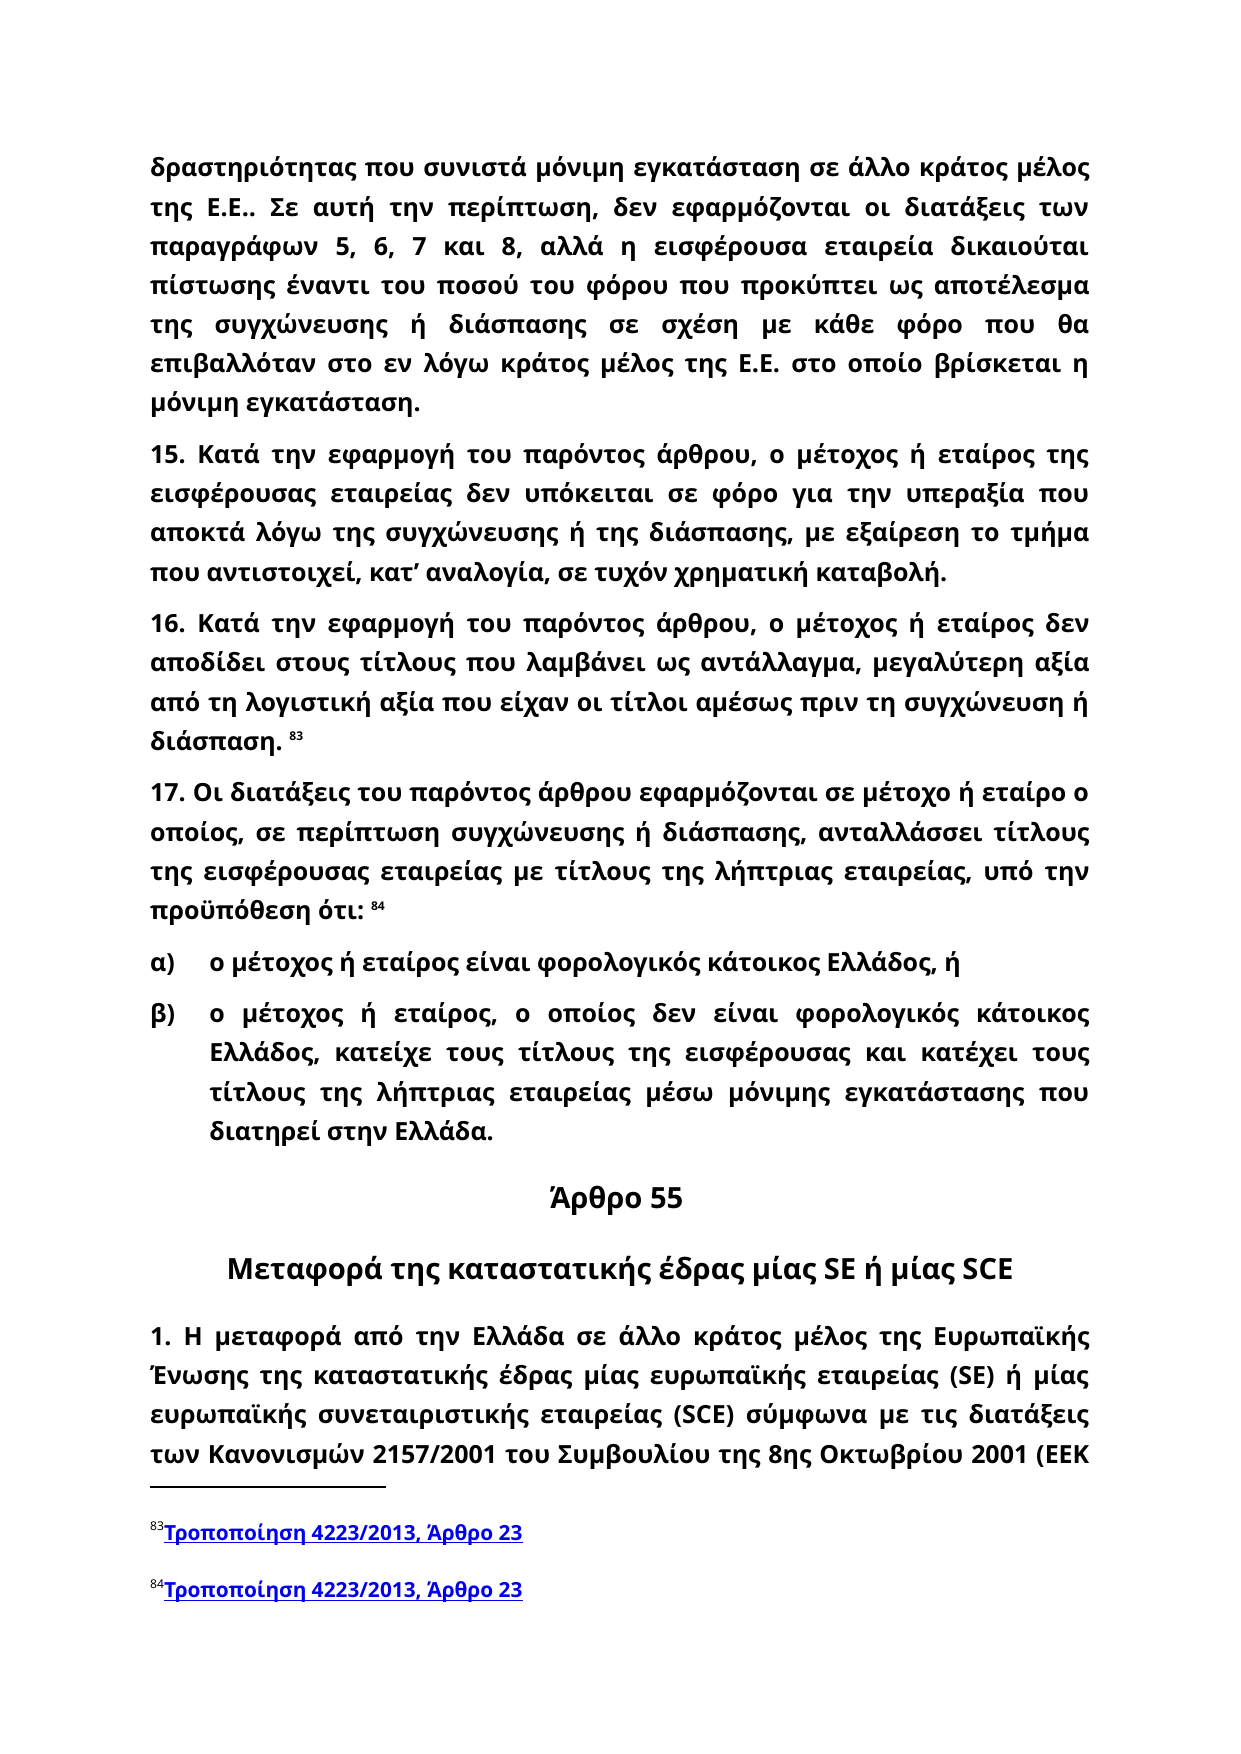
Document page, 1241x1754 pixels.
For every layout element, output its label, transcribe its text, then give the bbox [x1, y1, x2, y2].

text 17. Οι διατάξεις του παρόντος άρθρου εφαρμόζονται σε μέτοχο ή εταίρο ο οποίος, σε περίπτωση συγχώνευσης ή διάσπασης, ανταλλάσσει τίτλους της εισφέρουσας εταιρείας με τίτλους της λήπτριας εταιρείας, υπό την προϋπόθεση ότι: [150, 775, 1090, 927]
list β) ο μέτοχος ή εταίρος, ο οποίος δεν είναι φορολογικός κάτοικος Ελλάδος, κατείχε τους τίτλους της εισφέρουσας και κατέχει τους τίτλους της λήπτριας εταιρείας μέσω μόνιμης εγκατάστασης που διατηρεί στην Ελλάδα. [150, 996, 1090, 1147]
text Τροποποίηση 4223/2013, Άρθρο 23 [150, 1576, 1090, 1604]
subtitle Άρθρο 55 [150, 1177, 1090, 1217]
subtitle Μεταφορά της καταστατικής έδρας μίας SE ή μίας SCE [150, 1248, 1090, 1288]
list α) ο μέτοχος ή εταίρος είναι φορολογικός κάτοικος Ελλάδος, ή [150, 944, 1090, 978]
text Τροποποίηση 4223/2013, Άρθρο 23 [150, 1518, 1090, 1546]
text 1. Η μεταφορά από την Ελλάδα σε άλλο κράτος μέλος της Ευρωπαϊκής Ένωσης της καταστατικής έδρας μίας ευρωπαϊκής εταιρείας (SE) ή μίας ευρωπαϊκής συνεταιριστικής εταιρείας (SCE) σύμφωνα με τις διατάξεις των Κανονισμών 2157/2001 του Συμβουλίου της 8ης Οκτωβρίου 2001 (ΕΕΚ [150, 1319, 1090, 1470]
text 16. Κατά την εφαρμογή του παρόντος άρθρου, ο μέτοχος ή εταίρος δεν αποδίδει στους τίτλους που λαμβάνει ως αντάλλαγμα, μεγαλύτερη αξία από τη λογιστική αξία που είχαν οι τίτλοι αμέσως πριν τη συγχώνευση ή διάσπαση. [150, 606, 1090, 757]
text δραστηριότητας που συνιστά μόνιμη εγκατάσταση σε άλλο κράτος μέλος της Ε.Ε.. Σε αυτή την περίπτωση, δεν εφαρμόζονται οι διατάξεις των παραγράφων 5, 6, 7 και 8, αλλά η εισφέρουσα εταιρεία δικαιούται πίστωσης έναντι του ποσού του φόρου που προκύπτει ως αποτέλεσμα της συγχώνευσης ή διάσπασης σε σχέση με κάθε φόρο που θα επιβαλλόταν στο εν λόγω κράτος μέλος της Ε.Ε. στο οποίο βρίσκεται η μόνιμη εγκατάσταση. [150, 150, 1090, 419]
text 15. Κατά την εφαρμογή του παρόντος άρθρου, ο μέτοχος ή εταίρος της εισφέρουσας εταιρείας δεν υπόκειται σε φόρο για την υπεραξία που αποκτά λόγω της συγχώνευσης ή της διάσπασης, με εξαίρεση το τμήμα που αντιστοιχεί, κατ’ αναλογία, σε τυχόν χρηματική καταβολή. [150, 437, 1090, 588]
